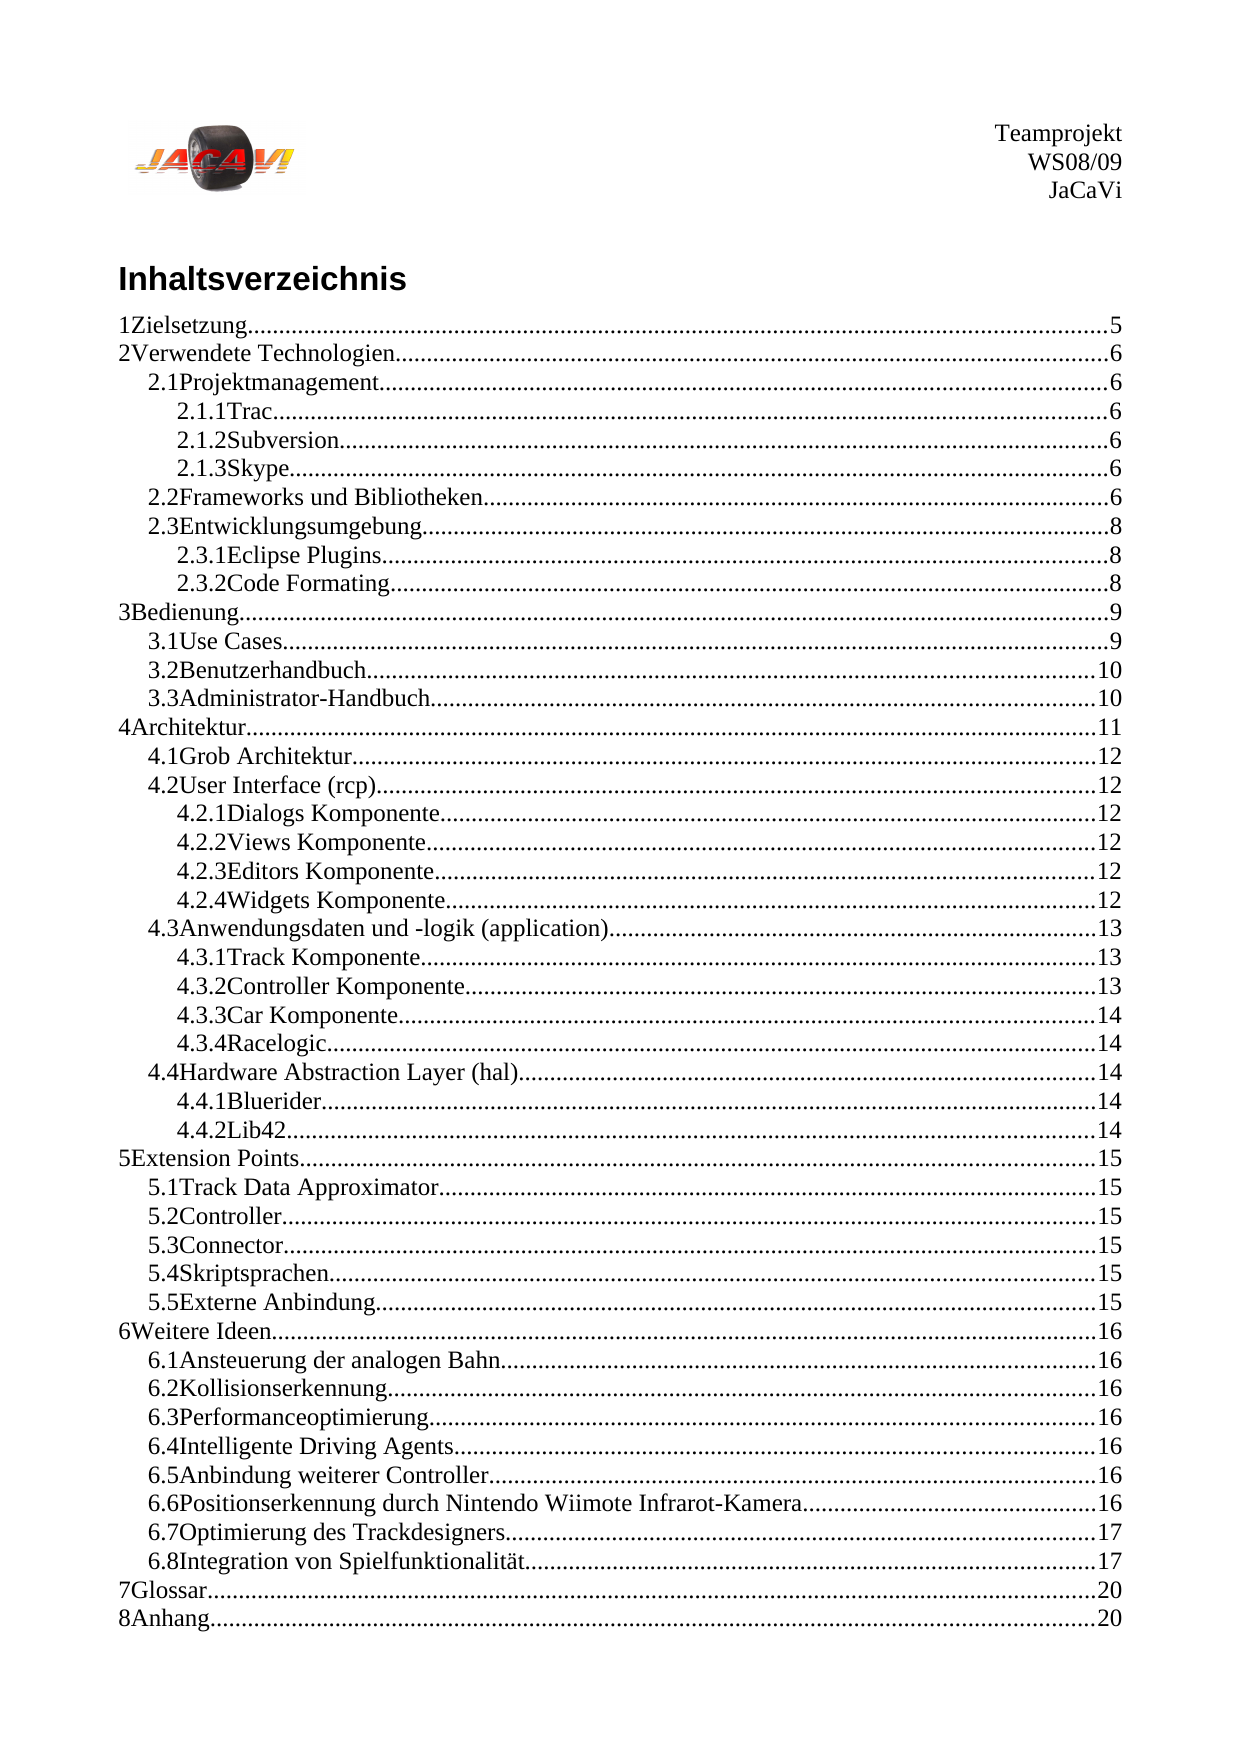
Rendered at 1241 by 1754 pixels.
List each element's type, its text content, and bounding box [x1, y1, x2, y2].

text 6.6Positionserkennung durch Nintendo Wiimote Infrarot-Kamera 16 [148, 1488, 1122, 1517]
text 6.7Optimierung des Trackdesigners 17 [148, 1517, 1122, 1546]
text 4.2User Interface (rcp) 12 [148, 770, 1122, 798]
text 5.5Externe Anbindung 15 [148, 1287, 1122, 1316]
text 2.1.1Trac 6 [177, 396, 1122, 425]
text 4.2.4Widgets Komponente 12 [177, 885, 1122, 913]
text 5.4Skriptsprachen 15 [148, 1258, 1122, 1287]
text 6.8Integration von Spielfunktionalität 17 [148, 1546, 1122, 1575]
text 6.4Intelligente Driving Agents 16 [148, 1431, 1122, 1460]
text 5.2Controller 15 [148, 1201, 1122, 1230]
text 2Verwendete Technologien 6 [118, 338, 1122, 367]
text 4Architektur 11 [118, 712, 1122, 741]
picture [128, 120, 307, 195]
text 2.2Frameworks und Bibliotheken 6 [148, 482, 1122, 511]
subtitle Inhaltsverzeichnis [118, 259, 1122, 297]
text 4.3.4Racelogic 14 [177, 1028, 1122, 1057]
text 4.2.3Editors Komponente 12 [177, 856, 1122, 885]
text 4.3.1Track Komponente 13 [177, 942, 1122, 971]
text 6.3Performanceoptimierung 16 [148, 1402, 1122, 1431]
text 5.1Track Data Approximator 15 [148, 1172, 1122, 1201]
text 5.3Connector 15 [148, 1230, 1122, 1258]
text 3.3Administrator-Handbuch 10 [148, 683, 1122, 712]
text 2.3Entwicklungsumgebung 8 [148, 511, 1122, 540]
text 2.3.1Eclipse Plugins 8 [177, 540, 1122, 568]
text 6.5Anbindung weiterer Controller 16 [148, 1460, 1122, 1488]
text 6.1Ansteuerung der analogen Bahn 16 [148, 1345, 1122, 1373]
text 6Weitere Ideen 16 [118, 1316, 1122, 1345]
text 3Bedienung 9 [118, 597, 1122, 626]
text 8Anhang 20 [118, 1603, 1122, 1632]
text 1Zielsetzung 5 [118, 310, 1122, 338]
text 2.3.2Code Formating 8 [177, 568, 1122, 597]
text 4.3.3Car Komponente 14 [177, 1000, 1122, 1028]
text 2.1Projektmanagement 6 [148, 367, 1122, 396]
text 4.2.2Views Komponente 12 [177, 827, 1122, 856]
text 4.3Anwendungsdaten und -logik (application) 13 [148, 913, 1122, 942]
text 5Extension Points 15 [118, 1143, 1122, 1172]
text 6.2Kollisionserkennung 16 [148, 1373, 1122, 1402]
text 3.1Use Cases 9 [148, 626, 1122, 655]
text 2.1.3Skype 6 [177, 453, 1122, 482]
text 4.4.2Lib42 14 [177, 1115, 1122, 1143]
text 3.2Benutzerhandbuch 10 [148, 655, 1122, 683]
text 4.4.1Bluerider 14 [177, 1086, 1122, 1115]
text 4.4Hardware Abstraction Layer (hal) 14 [148, 1057, 1122, 1086]
text 4.2.1Dialogs Komponente 12 [177, 798, 1122, 827]
text 4.3.2Controller Komponente 13 [177, 971, 1122, 1000]
text 4.1Grob Architektur 12 [148, 741, 1122, 770]
text 2.1.2Subversion 6 [177, 425, 1122, 453]
text 7Glossar 20 [118, 1575, 1122, 1603]
